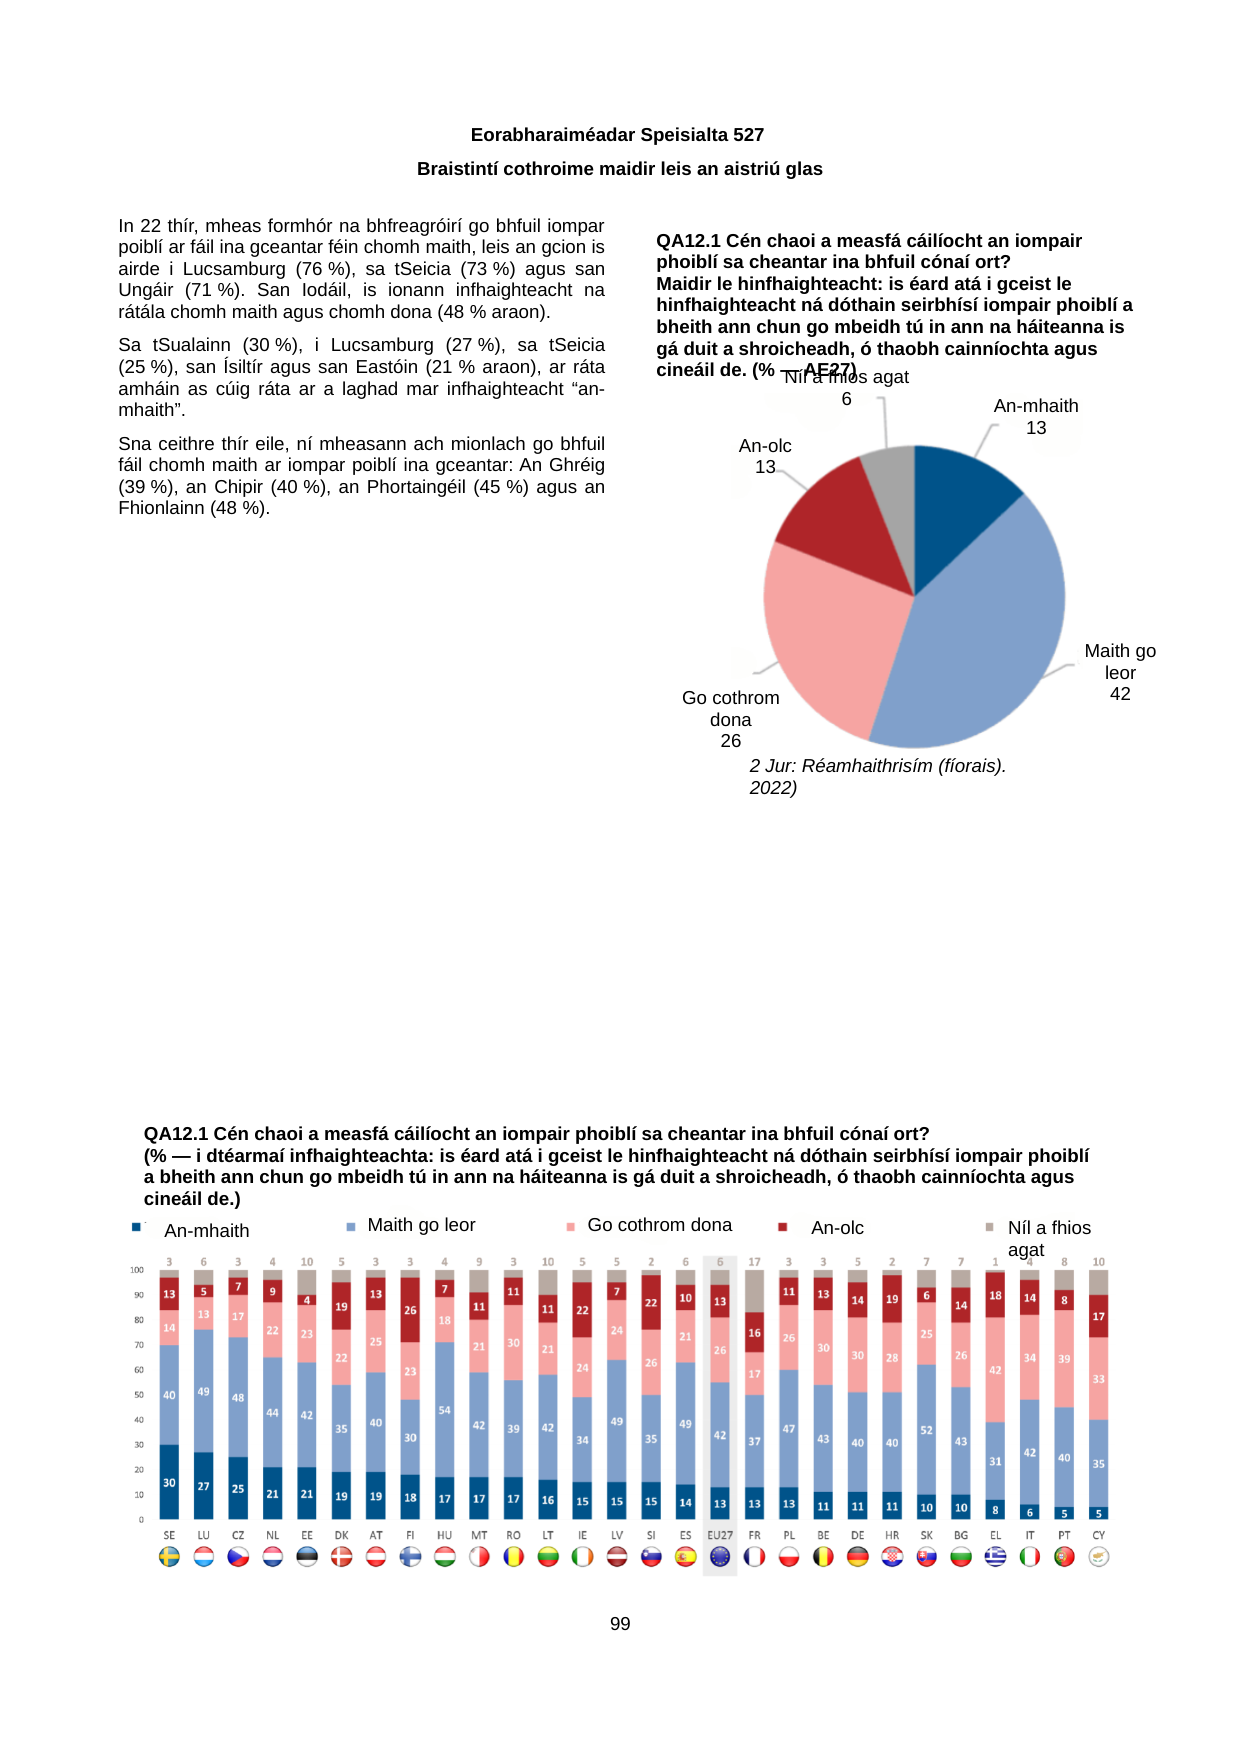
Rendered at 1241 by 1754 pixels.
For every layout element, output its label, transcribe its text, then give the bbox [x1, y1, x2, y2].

picture [115, 1205, 1075, 1245]
text Sna ceithre thír eile, ní mheasann ach mionlach go bhfuil fáil chomh maith ar iompar poiblí ina gceantar: An Ghréig (39 %), an Chipir (40 %), an Phortaingéil (45 %) agus an Fhionlainn (48 %). [118, 432, 605, 518]
picture [731, 393, 1083, 751]
picture [124, 1251, 1120, 1579]
text In 22 thír, mheas formhór na bhfreagróirí go bhfuil iompar poiblí ar fáil ina gceantar féin chomh maith, leis an gcion is airde i Lucsamburg (76 %), sa tSeicia (73 %) agus san Ungáir (71 %). San Iodáil, is ionann infhaighteacht na rátála chomh maith agus chomh dona (48 % araon). [118, 214, 605, 322]
text Sa tSualainn (30 %), i Lucsamburg (27 %), sa tSeicia (25 %), san Ísiltír agus san Eastóin (21 % araon), ar ráta amháin as cúig ráta ar a laghad mar infhaighteacht “an-mhaith”. [118, 334, 605, 420]
